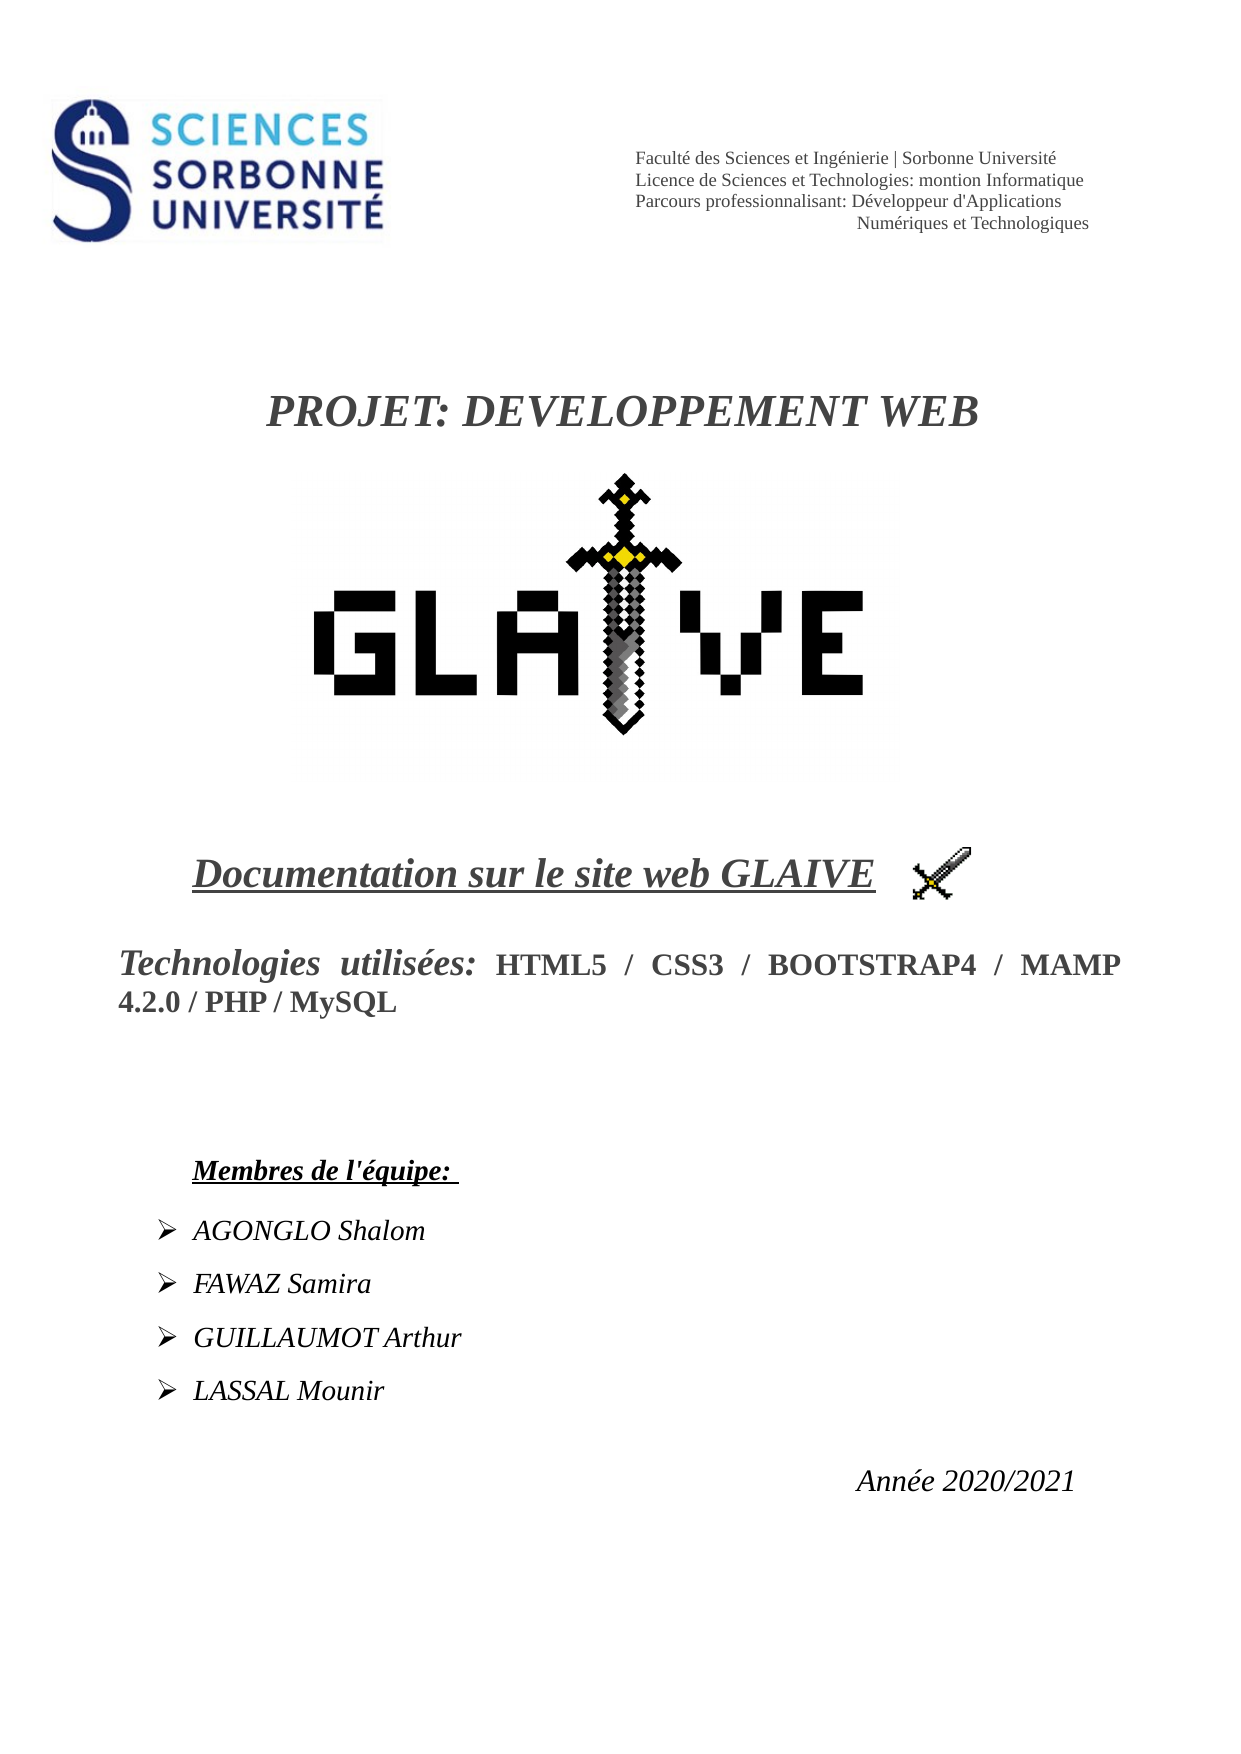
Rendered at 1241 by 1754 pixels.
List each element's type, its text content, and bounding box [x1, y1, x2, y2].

picture [912, 847, 972, 900]
list AGONGLO Shalom [156, 1213, 1122, 1247]
picture [26, 86, 399, 251]
list FAWAZ Samira [156, 1266, 1122, 1300]
text PROJET: DEVELOPPEMENT WEB [118, 384, 1122, 437]
list LASSAL Mounir [156, 1373, 1122, 1407]
text Parcours professionnalisant: Développeur d'Applications Numériques et Technologiques [399, 190, 1122, 233]
text [972, 849, 1122, 897]
text Année 2020/2021 [118, 1462, 1122, 1498]
text Membres de l'équipe: [118, 1105, 1122, 1187]
text Faculté des Sciences et Ingénierie | Sorbonne Université [399, 147, 1122, 168]
text Licence de Sciences et Technologies: montion Informatique [399, 168, 1122, 190]
picture [291, 472, 900, 782]
list GUILLAUMOT Arthur [156, 1320, 1122, 1353]
text Documentation sur le site web GLAIVE [118, 849, 912, 897]
text Technologies utilisées: HTML5 / CSS3 / BOOTSTRAP4 / MAMP 4.2.0 / PHP / MySQL [118, 940, 1122, 1019]
